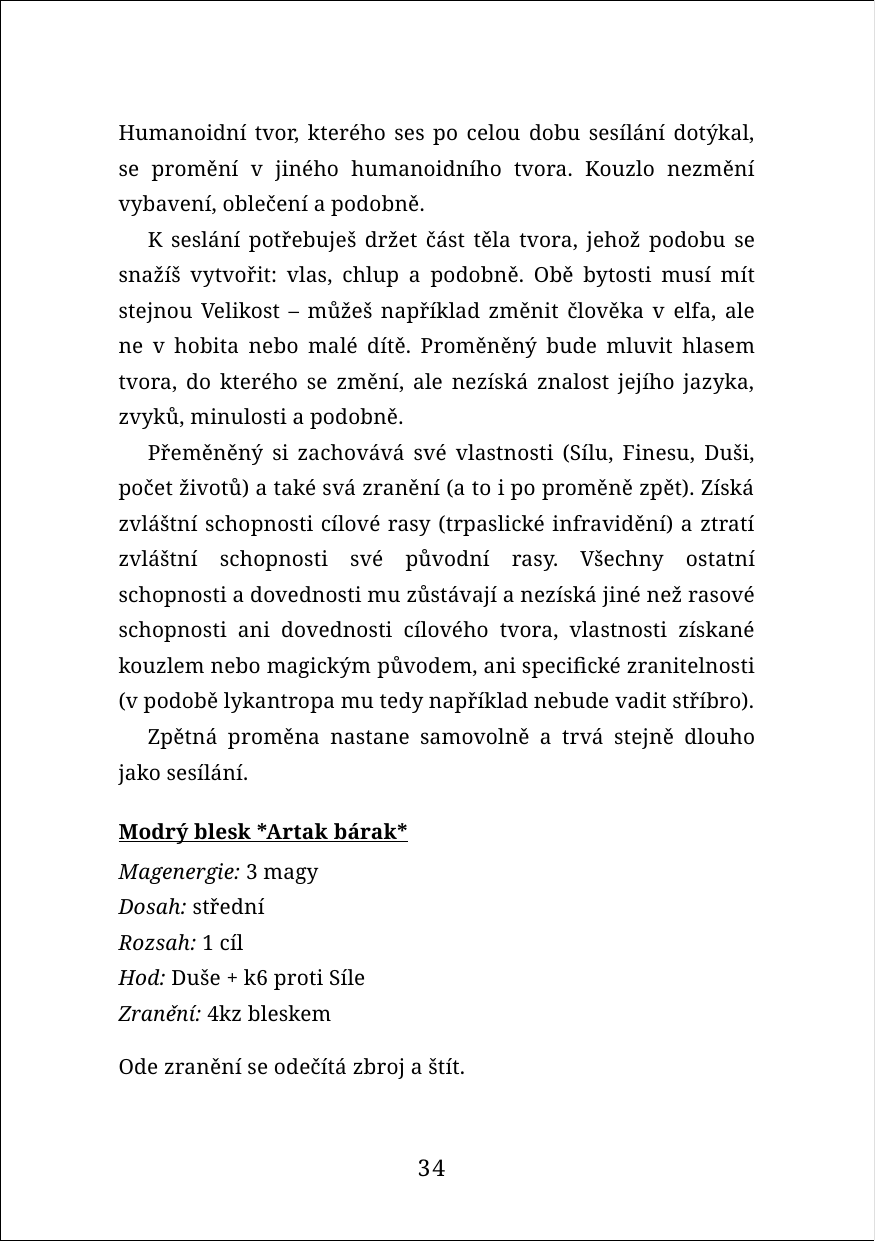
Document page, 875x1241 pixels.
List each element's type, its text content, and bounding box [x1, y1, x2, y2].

subtitle Modrý blesk *Artak bárak* [118, 817, 756, 845]
text Magenergie: 3 magy Dosah: střední Rozsah: 1 cíl Hod: Duše + k6 proti Síle Zranění: 4kz bleskem [118, 857, 756, 1027]
text Ode zranění se odečítá zbroj a štít. [118, 1052, 756, 1081]
text Humanoidní tvor, kterého ses po celou dobu sesílání dotýkal, se promění v jiného humanoidního tvora. Kouzlo nezmění vybavení, oblečení a podobně. K seslání potřebuješ držet část těla tvora, jehož podobu se snažíš vytvořit: vlas, chlup a podobně. Obě bytosti musí mít stejnou Velikost – můžeš například změnit člověka v elfa, ale ne v hobita nebo malé dítě. Proměněný bude mluvit hlasem tvora, do kterého se změní, ale nezíská znalost jejího jazyka, zvyků, minulosti a podobně. Přeměněný si zachovává své vlastnosti (Sílu, Finesu, Duši, počet životů) a také svá zranění (a to i po proměně zpět). Získá zvláštní schopnosti cílové rasy (trpaslické infravidění) a ztratí zvláštní schopnosti své původní rasy. Všechny ostatní schopnosti a dovednosti mu zůstávají a nezíská jiné než rasové schopnosti ani dovednosti cílového tvora, vlastnosti získané kouzlem nebo magickým původem, ani specifické zranitelnosti (v podobě lykantropa mu tedy například nebude vadit stříbro). Zpětná proměna nastane samovolně a trvá stejně dlouho jako sesílání. [118, 118, 756, 786]
